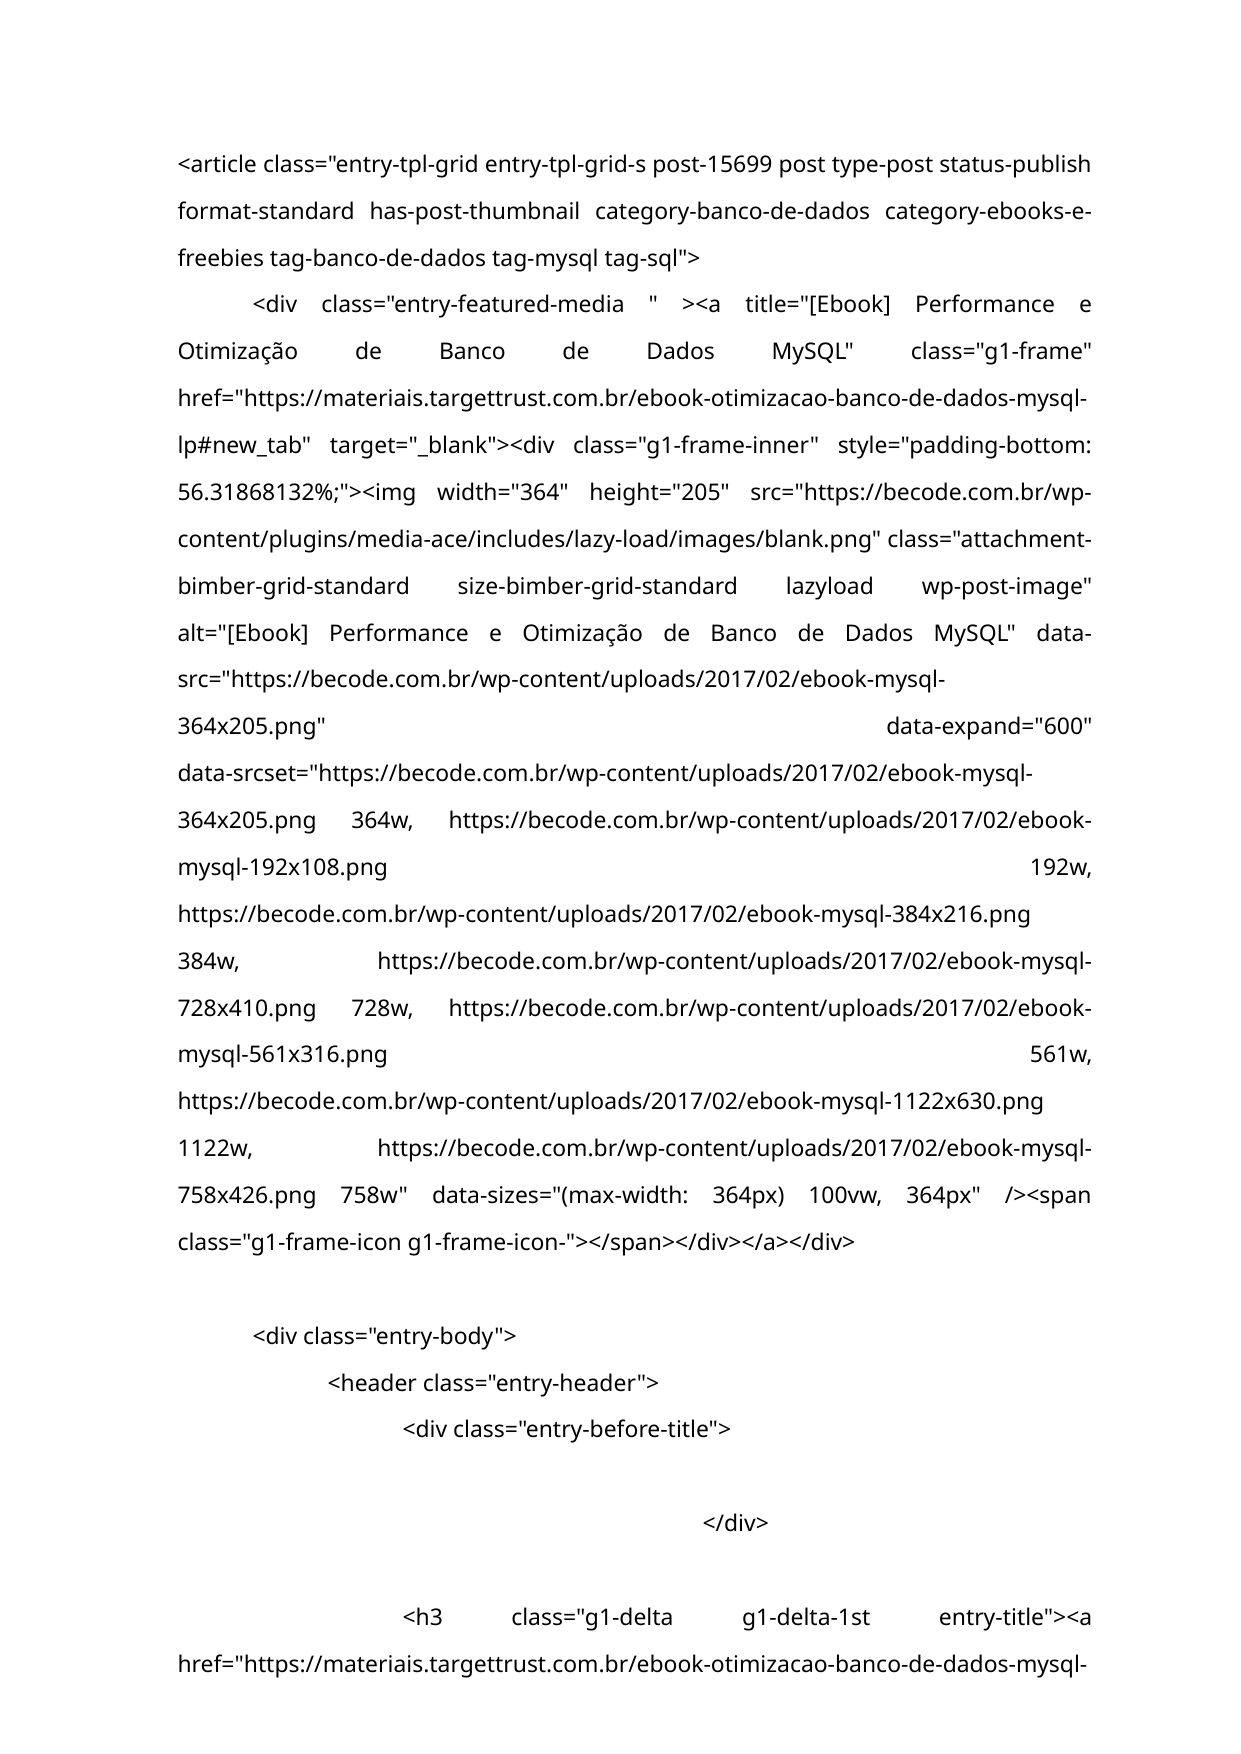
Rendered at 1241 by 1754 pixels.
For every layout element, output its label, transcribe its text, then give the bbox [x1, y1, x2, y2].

text <div class="entry-body"> [177, 1319, 1092, 1351]
text <div class="entry-featured-media " ><a title="[Ebook] Performance e Otimização de Banco de Dados MySQL" class="g1-frame" href="https://materiais.targettrust.com.br/ebook-otimizacao-banco-de-dados-mysql-lp#new_tab" target="_blank"><div class="g1-frame-inner" style="padding-bottom: 56.31868132%;"><img width="364" height="205" src="https://becode.com.br/wp-content/plugins/media-ace/includes/lazy-load/images/blank.png" class="attachment-bimber-grid-standard size-bimber-grid-standard lazyload wp-post-image" alt="[Ebook] Performance e Otimização de Banco de Dados MySQL" data-src="https://becode.com.br/wp-content/uploads/2017/02/ebook-mysql-364x205.png" data-expand="600" data-srcset="https://becode.com.br/wp-content/uploads/2017/02/ebook-mysql-364x205.png 364w, https://becode.com.br/wp-content/uploads/2017/02/ebook-mysql-192x108.png 192w, https://becode.com.br/wp-content/uploads/2017/02/ebook-mysql-384x216.png 384w, https://becode.com.br/wp-content/uploads/2017/02/ebook-mysql-728x410.png 728w, https://becode.com.br/wp-content/uploads/2017/02/ebook-mysql-561x316.png 561w, https://becode.com.br/wp-content/uploads/2017/02/ebook-mysql-1122x630.png 1122w, https://becode.com.br/wp-content/uploads/2017/02/ebook-mysql-758x426.png 758w" data-sizes="(max-width: 364px) 100vw, 364px" /><span class="g1-frame-icon g1-frame-icon-"></span></div></a></div> [177, 288, 1092, 1257]
text <article class="entry-tpl-grid entry-tpl-grid-s post-15699 post type-post status-publish format-standard has-post-thumbnail category-banco-de-dados category-ebooks-e-freebies tag-banco-de-dados tag-mysql tag-sql"> [177, 148, 1092, 273]
text </div> [177, 1507, 1092, 1538]
text <div class="entry-before-title"> [177, 1413, 1092, 1444]
text <h3 class="g1-delta g1-delta-1st entry-title"><a href="https://materiais.targettrust.com.br/ebook-otimizacao-banco-de-dados-mysql- [177, 1601, 1092, 1679]
text <header class="entry-header"> [177, 1366, 1092, 1398]
